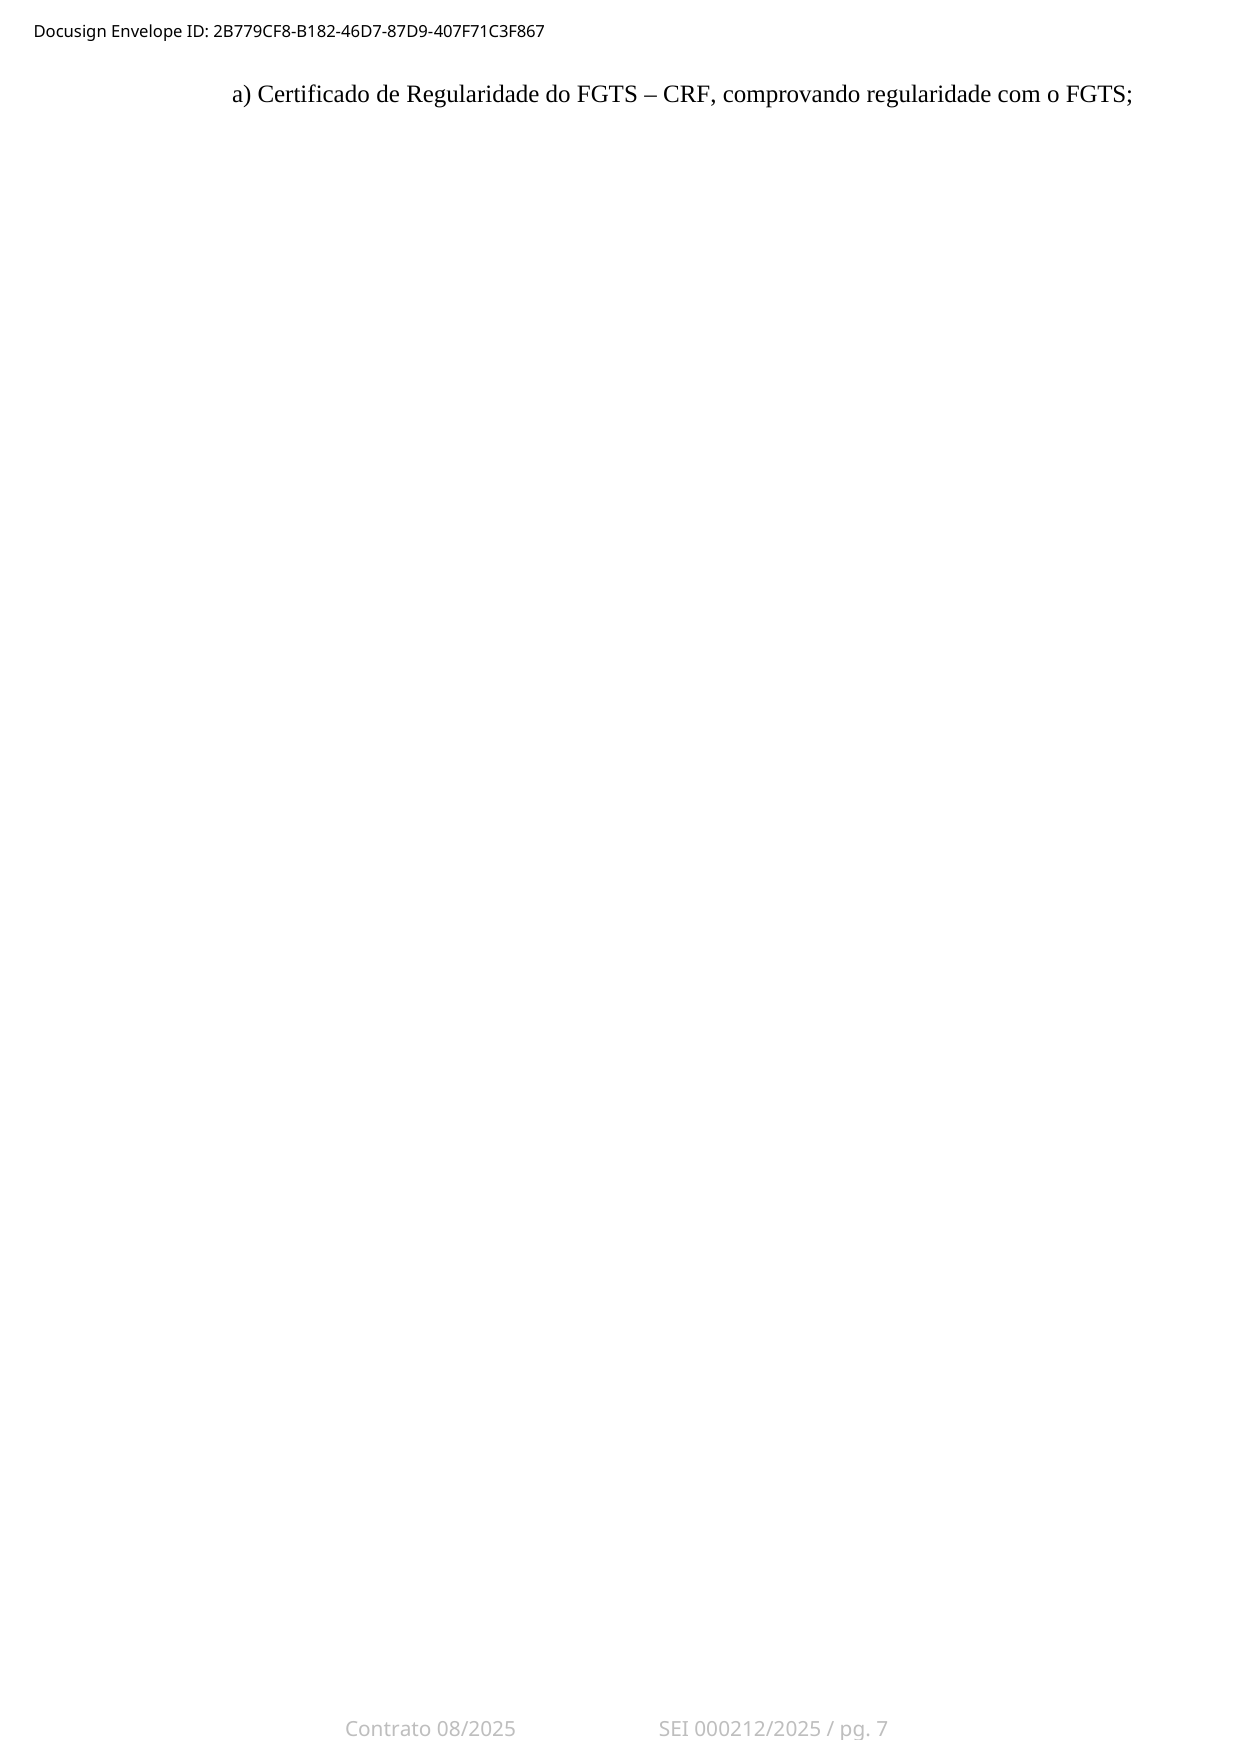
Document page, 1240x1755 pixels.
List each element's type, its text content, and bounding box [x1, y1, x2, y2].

list Certificado de Regularidade do FGTS – CRF, comprovando regularidade com o FGTS; [232, 79, 1181, 108]
